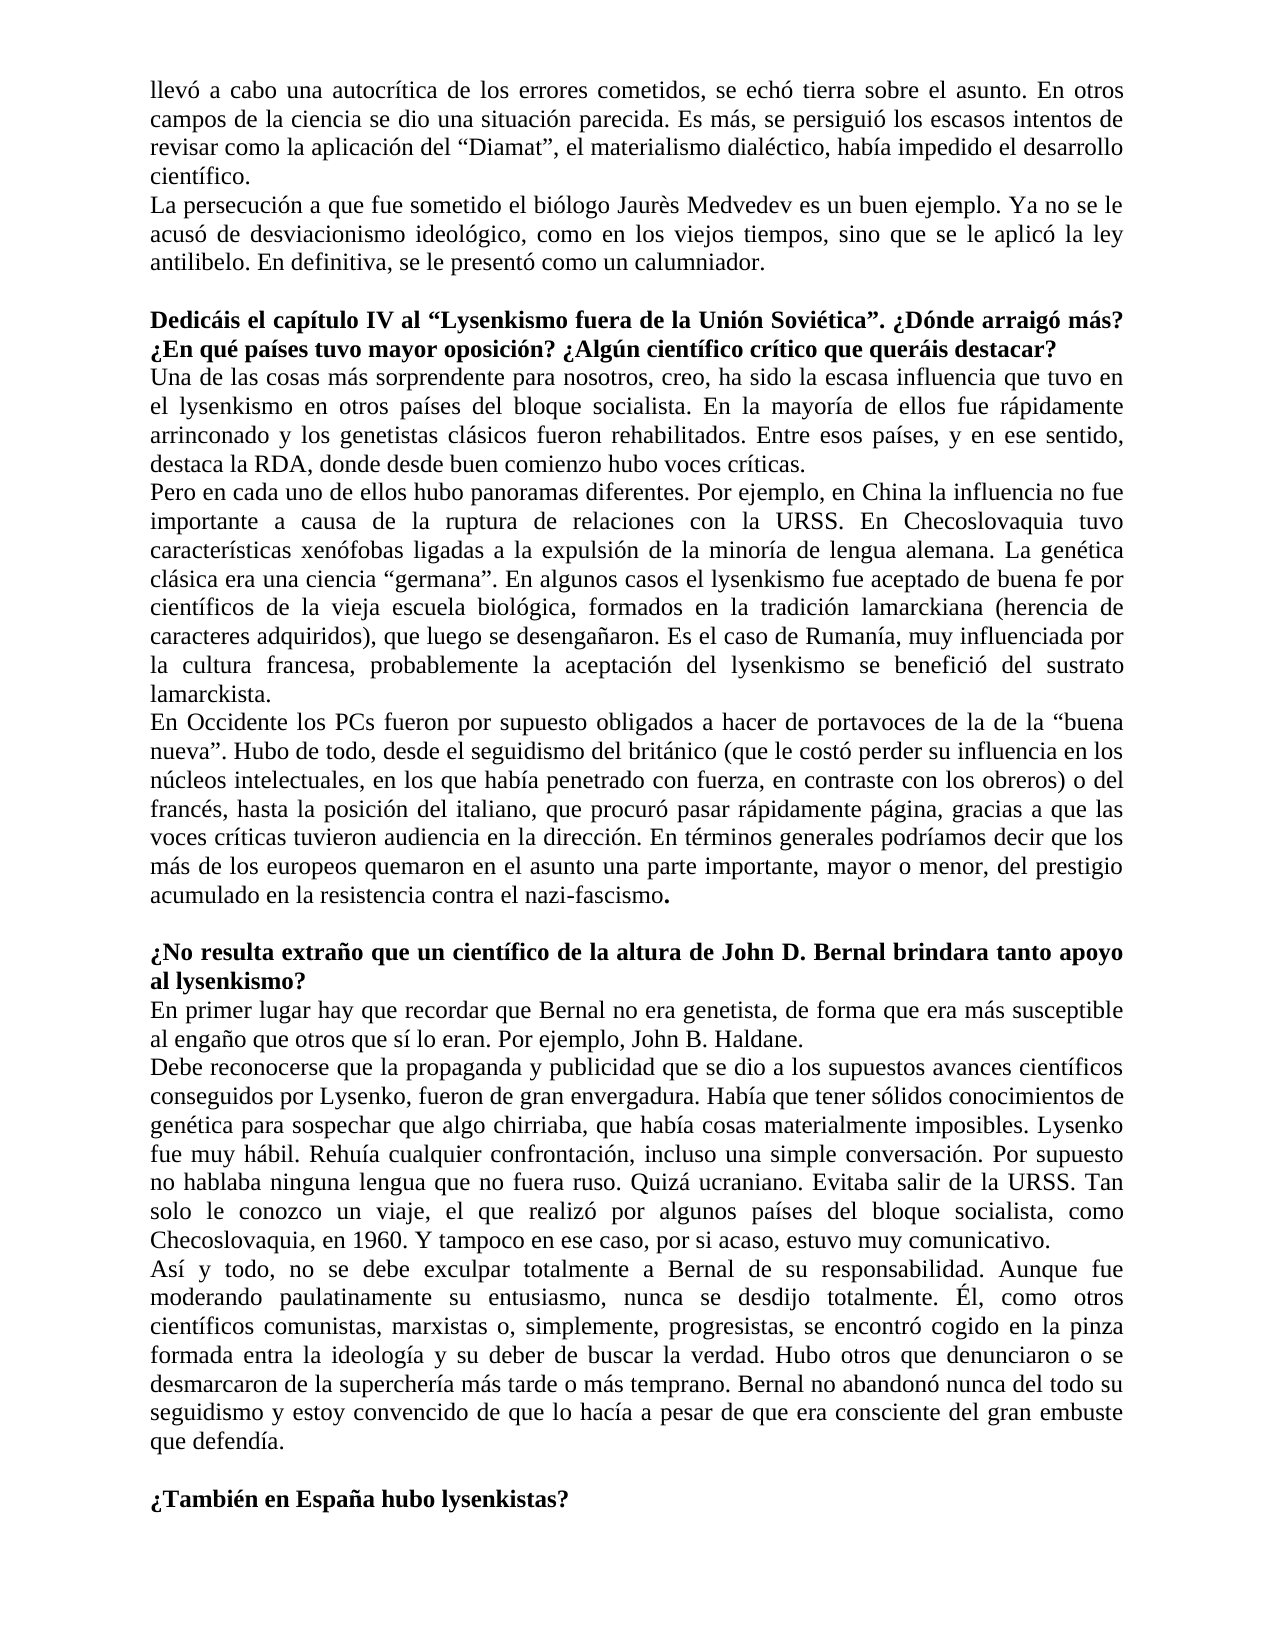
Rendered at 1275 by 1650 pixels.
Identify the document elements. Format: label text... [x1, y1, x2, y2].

text ¿También en España hubo lysenkistas? [150, 1484, 1125, 1512]
text La persecución a que fue sometido el biólogo Jaurès Medvedev es un buen ejemplo. Ya no se le acusó de desviacionismo ideológico, como en los viejos tiempos, sino que se le aplicó la ley antilibelo. En definitiva, se le presentó como un calumniador. [150, 190, 1125, 276]
text En Occidente los PCs fueron por supuesto obligados a hacer de portavoces de la de la “buena nueva”. Hubo de todo, desde el seguidismo del británico (que le costó perder su influencia en los núcleos intelectuales, en los que había penetrado con fuerza, en contraste con los obreros) o del francés, hasta la posición del italiano, que procuró pasar rápidamente página, gracias a que las voces críticas tuvieron audiencia en la dirección. En términos generales podríamos decir que los más de los europeos quemaron en el asunto una parte importante, mayor o menor, del prestigio acumulado en la resistencia contra el nazi-fascismo. [150, 707, 1125, 909]
text Dedicáis el capítulo IV al “Lysenkismo fuera de la Unión Soviética”. ¿Dónde arraigó más? ¿En qué países tuvo mayor oposición? ¿Algún científico crítico que queráis destacar? [150, 305, 1125, 362]
text Así y todo, no se debe exculpar totalmente a Bernal de su responsabilidad. Aunque fue moderando paulatinamente su entusiasmo, nunca se desdijo totalmente. Él, como otros científicos comunistas, marxistas o, simplemente, progresistas, se encontró cogido en la pinza formada entra la ideología y su deber de buscar la verdad. Hubo otros que denunciaron o se desmarcaron de la superchería más tarde o más temprano. Bernal no abandonó nunca del todo su seguidismo y estoy convencido de que lo hacía a pesar de que era consciente del gran embuste que defendía. [150, 1254, 1125, 1455]
text Debe reconocerse que la propaganda y publicidad que se dio a los supuestos avances científicos conseguidos por Lysenko, fueron de gran envergadura. Había que tener sólidos conocimientos de genética para sospechar que algo chirriaba, que había cosas materialmente imposibles. Lysenko fue muy hábil. Rehuía cualquier confrontación, incluso una simple conversación. Por supuesto no hablaba ninguna lengua que no fuera ruso. Quizá ucraniano. Evitaba salir de la URSS. Tan solo le conozco un viaje, el que realizó por algunos países del bloque socialista, como Checoslovaquia, en 1960. Y tampoco en ese caso, por si acaso, estuvo muy comunicativo. [150, 1052, 1125, 1254]
text ¿No resulta extraño que un científico de la altura de John D. Bernal brindara tanto apoyo al lysenkismo? [150, 937, 1125, 995]
text Pero en cada uno de ellos hubo panoramas diferentes. Por ejemplo, en China la influencia no fue importante a causa de la ruptura de relaciones con la URSS. En Checoslovaquia tuvo características xenófobas ligadas a la expulsión de la minoría de lengua alemana. La genética clásica era una ciencia “germana”. En algunos casos el lysenkismo fue aceptado de buena fe por científicos de la vieja escuela biológica, formados en la tradición lamarckiana (herencia de caracteres adquiridos), que luego se desengañaron. Es el caso de Rumanía, muy influenciada por la cultura francesa, probablemente la aceptación del lysenkismo se benefició del sustrato lamarckista. [150, 477, 1125, 707]
text Una de las cosas más sorprendente para nosotros, creo, ha sido la escasa influencia que tuvo en el lysenkismo en otros países del bloque socialista. En la mayoría de ellos fue rápidamente arrinconado y los genetistas clásicos fueron rehabilitados. Entre esos países, y en ese sentido, destaca la RDA, donde desde buen comienzo hubo voces críticas. [150, 362, 1125, 477]
text En primer lugar hay que recordar que Bernal no era genetista, de forma que era más susceptible al engaño que otros que sí lo eran. Por ejemplo, John B. Haldane. [150, 995, 1125, 1052]
text llevó a cabo una autocrítica de los errores cometidos, se echó tierra sobre el asunto. En otros campos de la ciencia se dio una situación parecida. Es más, se persiguió los escasos intentos de revisar como la aplicación del “Diamat”, el materialismo dialéctico, había impedido el desarrollo científico. [150, 75, 1125, 190]
